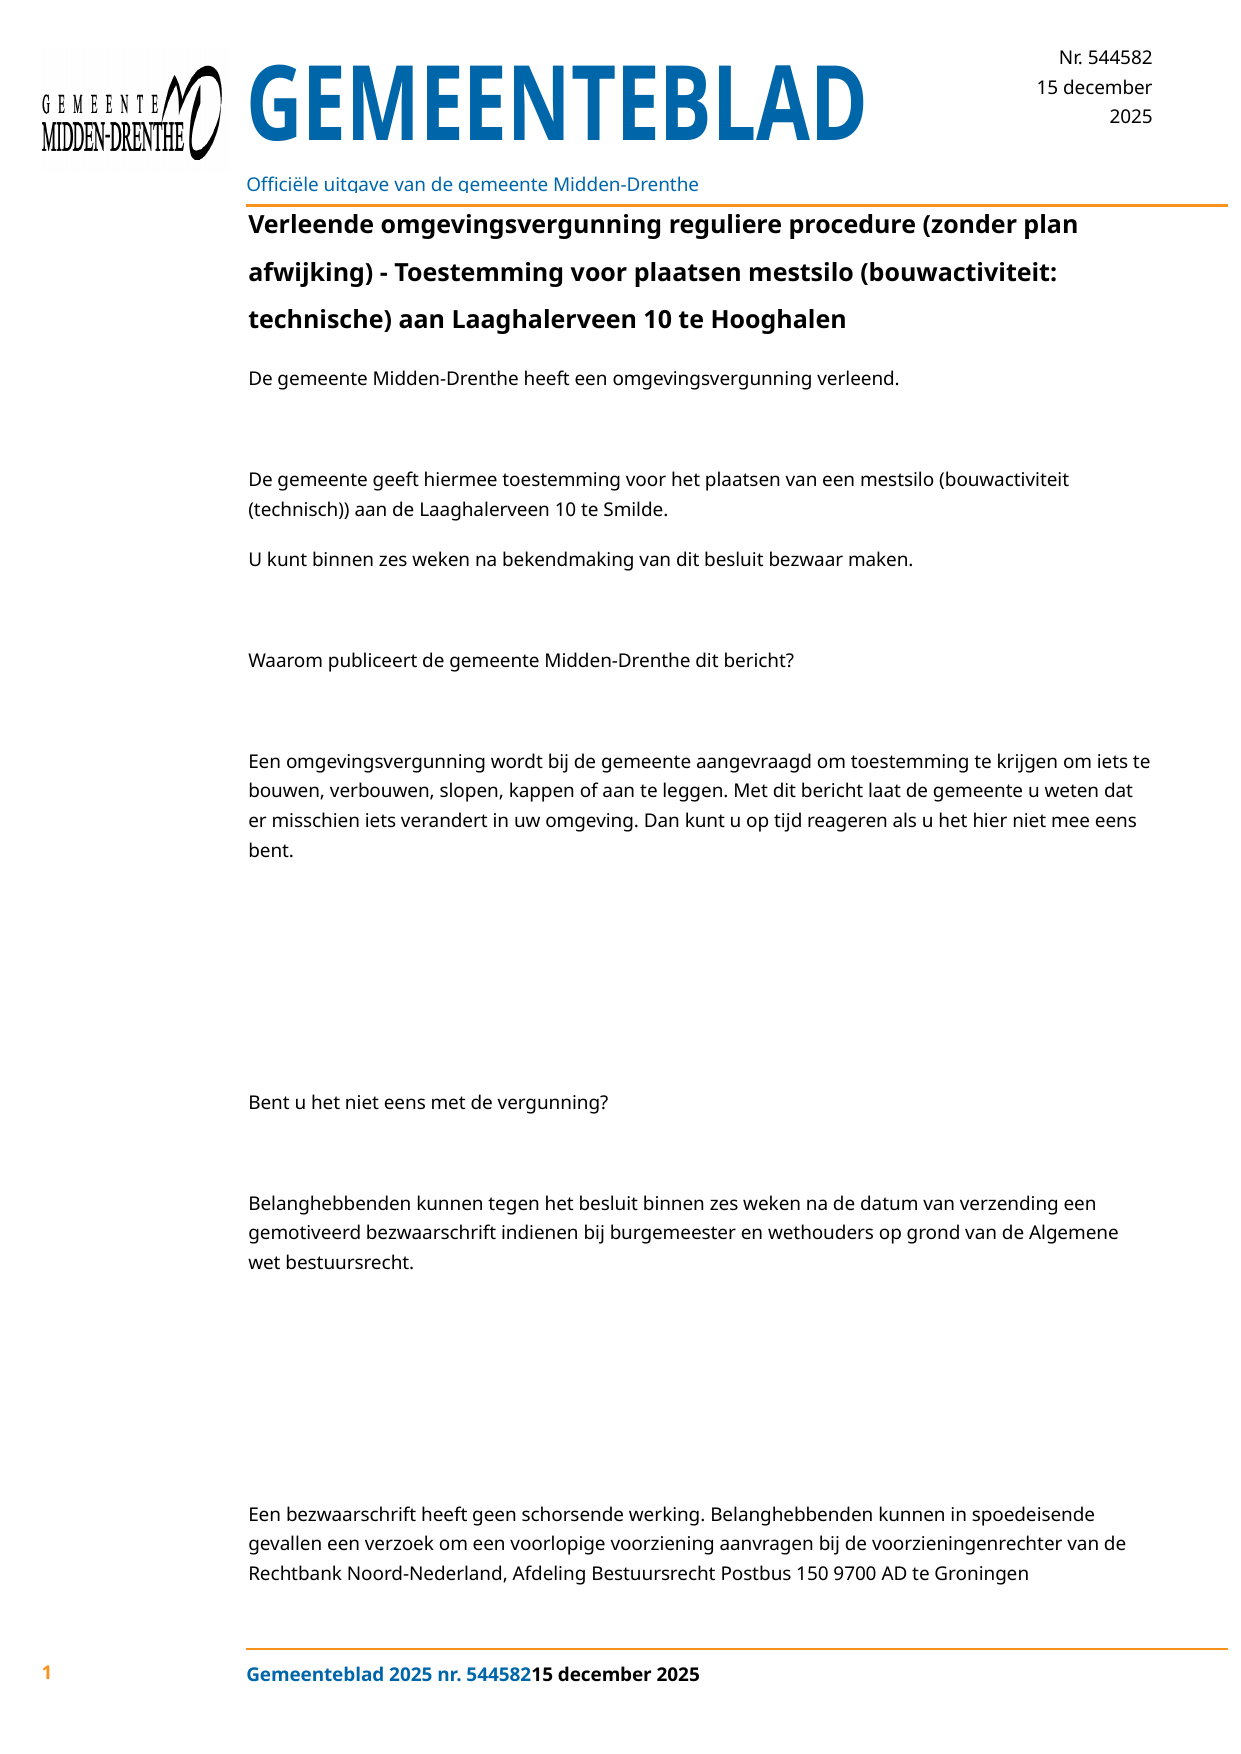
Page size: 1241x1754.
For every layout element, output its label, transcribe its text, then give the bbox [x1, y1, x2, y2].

text Verleende omgevingsvergunning reguliere procedure (zonder plan afwijking) - Toestemming voor plaatsen mestsilo (bouwactiviteit: technische) aan Laaghalerveen 10 te Hooghalen [248, 207, 1152, 336]
text U kunt binnen zes weken na bekendmaking van dit besluit bezwaar maken. [248, 546, 1152, 572]
text De gemeente geeft hiermee toestemming voor het plaatsen van een mestsilo (bouwactiviteit (technisch)) aan de Laaghalerveen 10 te Smilde. [248, 466, 1152, 522]
text Waarom publiceert de gemeente Midden-Drenthe dit bericht? [248, 647, 1152, 673]
text Een bezwaarschrift heeft geen schorsende werking. Belanghebbenden kunnen in spoedeisende gevallen een verzoek om een voorlopige voorziening aanvragen bij de voorzieningenrechter van de Rechtbank Noord-Nederland, Afdeling Bestuursrecht Postbus 150 9700 AD te Groningen [248, 1501, 1152, 1586]
text Bent u het niet eens met de vergunning? [248, 1089, 1152, 1114]
text Belanghebbenden kunnen tegen het besluit binnen zes weken na de datum van verzending een gemotiveerd bezwaarschrift indienen bij burgemeester en wethouders op grond van de Algemene wet bestuursrecht. [248, 1190, 1152, 1274]
text Een omgevingsvergunning wordt bij de gemeente aangevraagd om toestemming te krijgen om iets te bouwen, verbouwen, slopen, kappen of aan te leggen. Met dit bericht laat de gemeente u weten dat er misschien iets verandert in uw omgeving. Dan kunt u op tijd reageren als u het hier niet mee eens bent. [248, 748, 1152, 862]
picture [41, 47, 231, 172]
text De gemeente Midden-Drenthe heeft een omgevingsvergunning verleend. [248, 366, 1152, 391]
